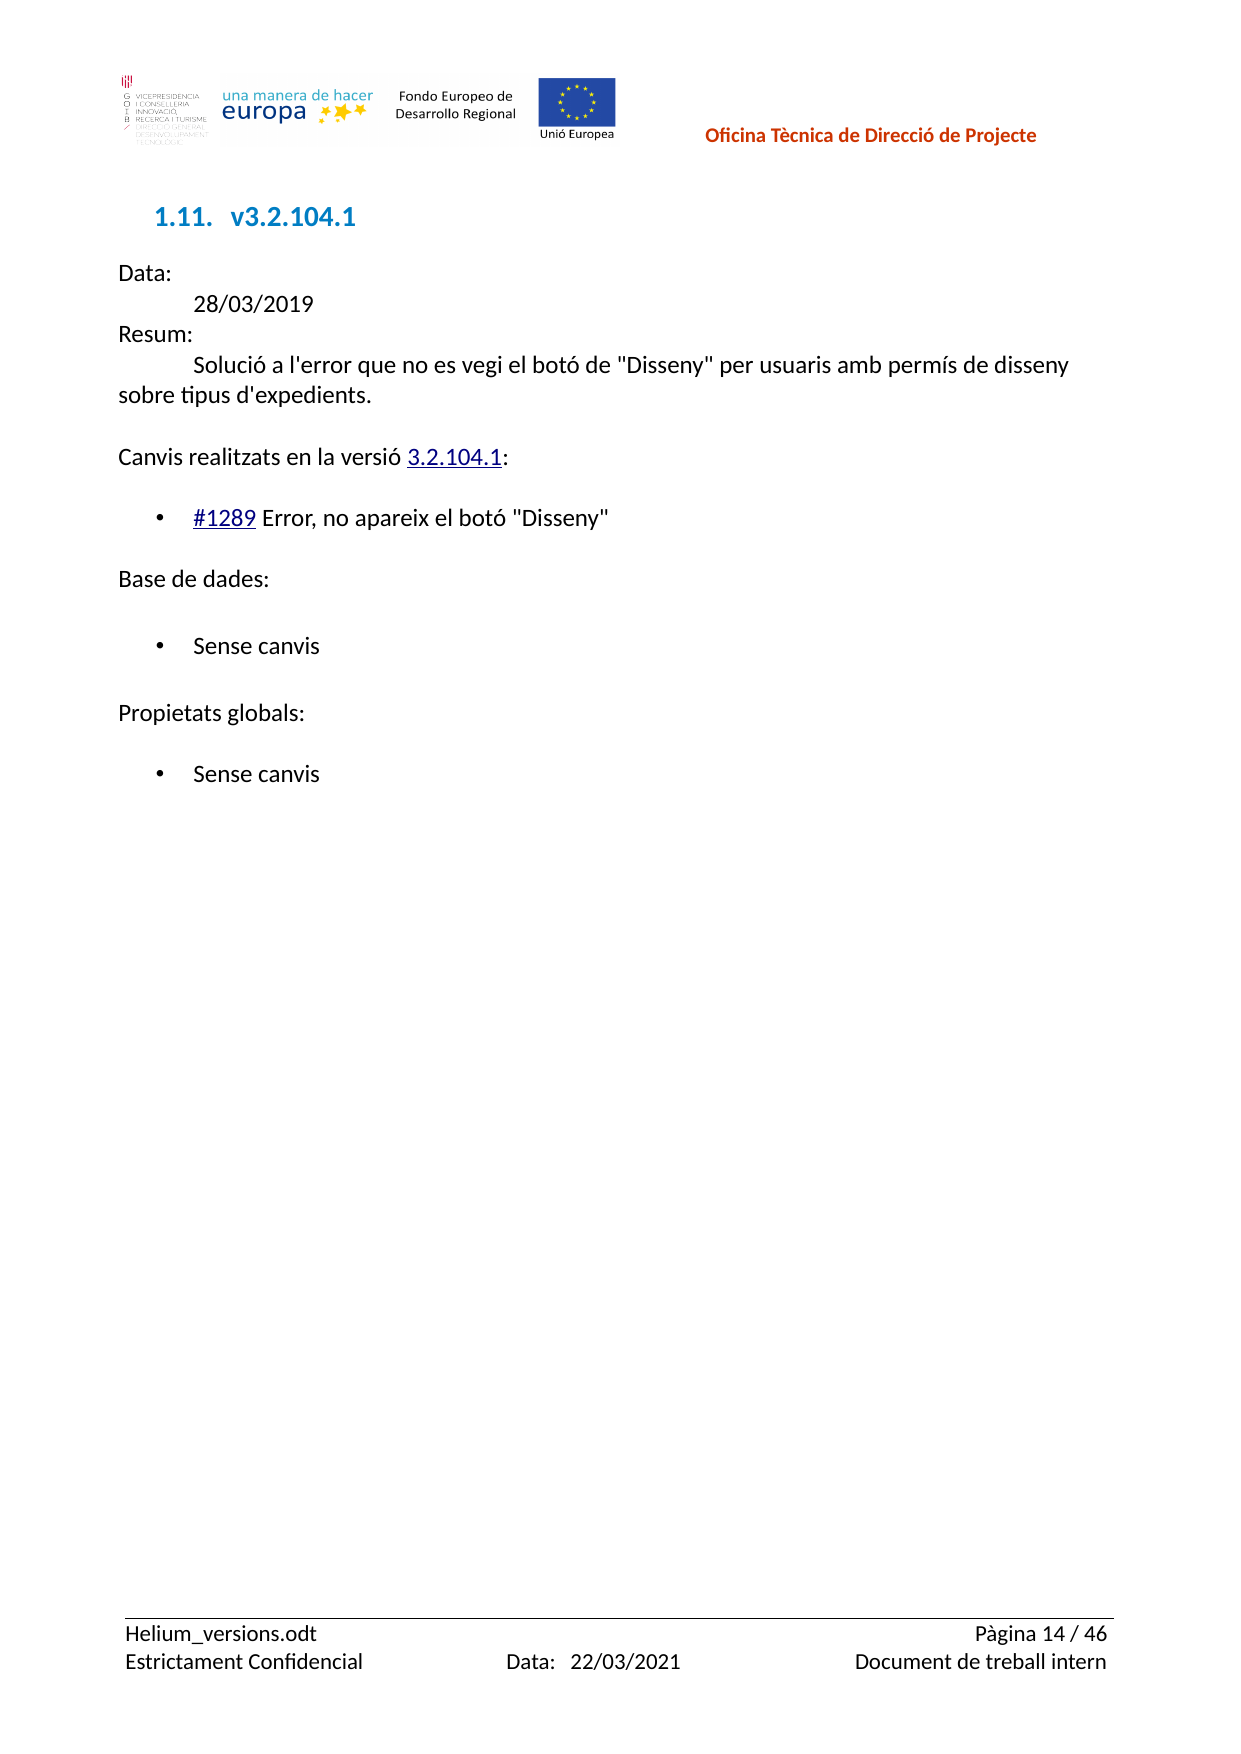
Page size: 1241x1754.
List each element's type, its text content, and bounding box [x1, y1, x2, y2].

text 28/03/2019 [118, 288, 1122, 319]
subtitle v3.2.104.1 [153, 198, 1122, 234]
list Sense canvis [156, 758, 1122, 788]
text Solució a l'error que no es vegi el botó de "Disseny" per usuaris amb permís de disseny sobre tipus d'expedients. [118, 349, 1122, 410]
list #1289 Error, no apareix el botó "Disseny" [156, 502, 1122, 532]
text Resum: [118, 319, 1122, 349]
text Canvis realitzats en la versió 3.2.104.1: [118, 441, 1122, 471]
picture [118, 73, 213, 147]
text Base de dades: [118, 563, 1122, 593]
list Sense canvis [156, 630, 1122, 660]
picture [219, 73, 621, 147]
text Data: [118, 258, 1122, 288]
text Propietats globals: [118, 697, 1122, 727]
